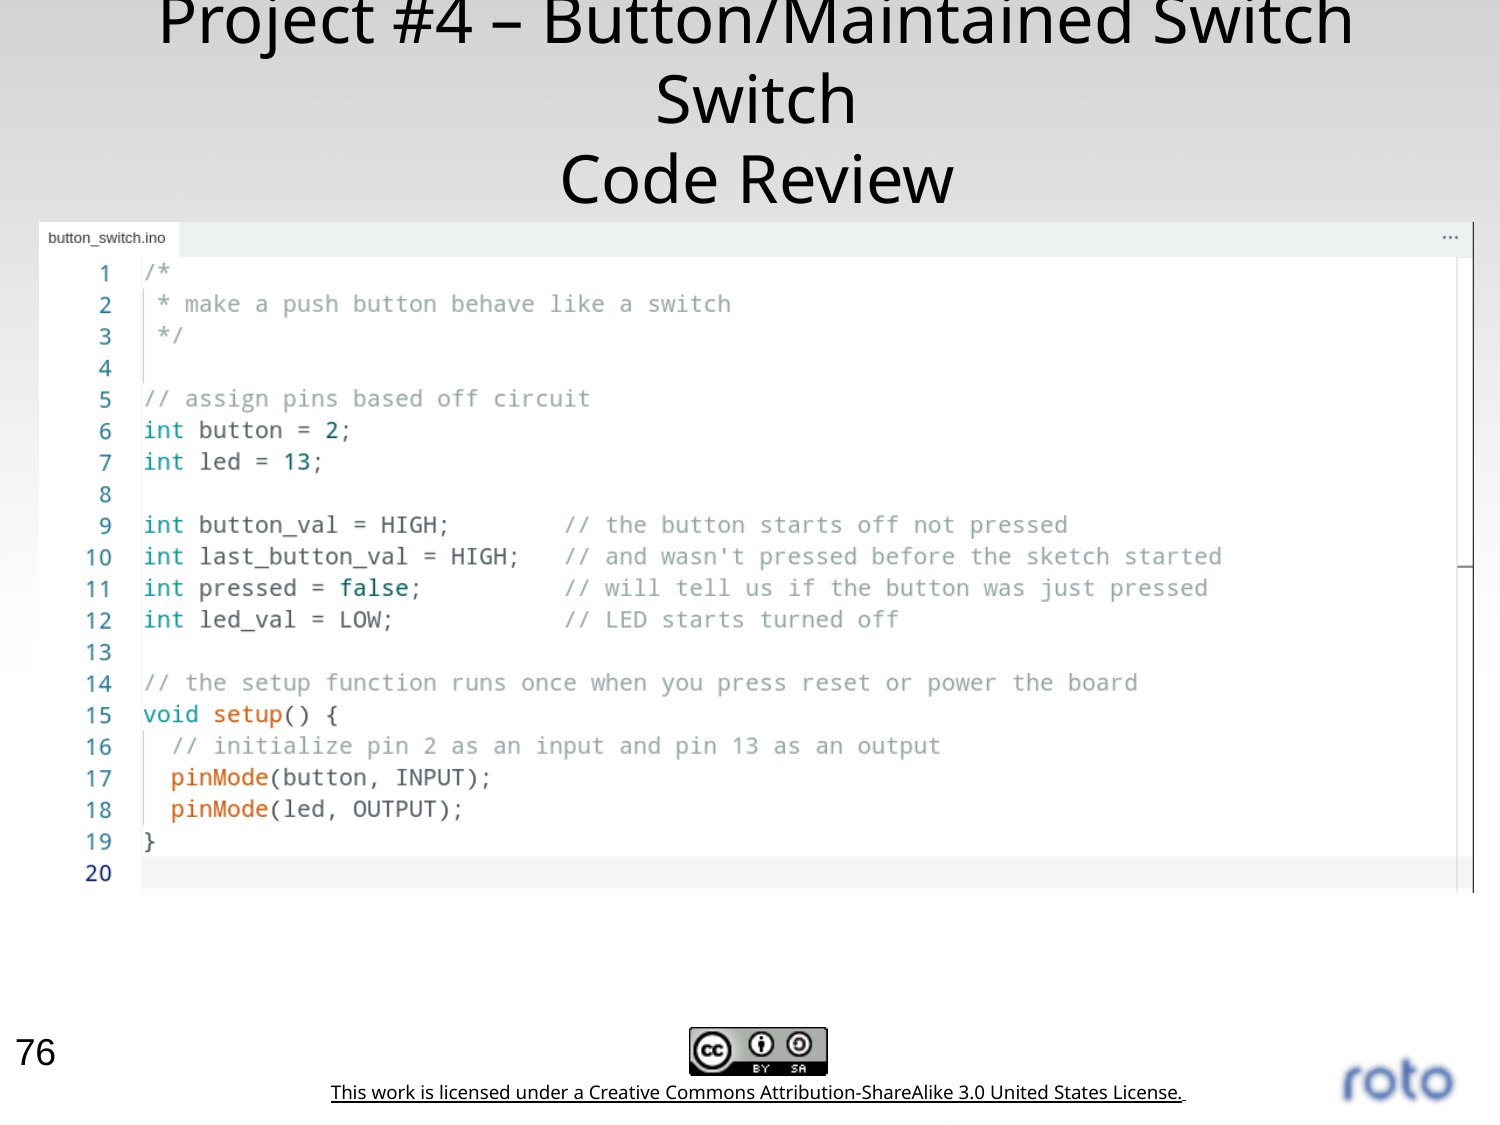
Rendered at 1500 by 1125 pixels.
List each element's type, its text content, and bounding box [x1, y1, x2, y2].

picture [0, 0, 1500, 1125]
title Project #4 – Button/Maintained Switch Switch Code Review [75, 2, 1441, 191]
picture [651, 191, 670, 199]
picture [612, 191, 631, 199]
